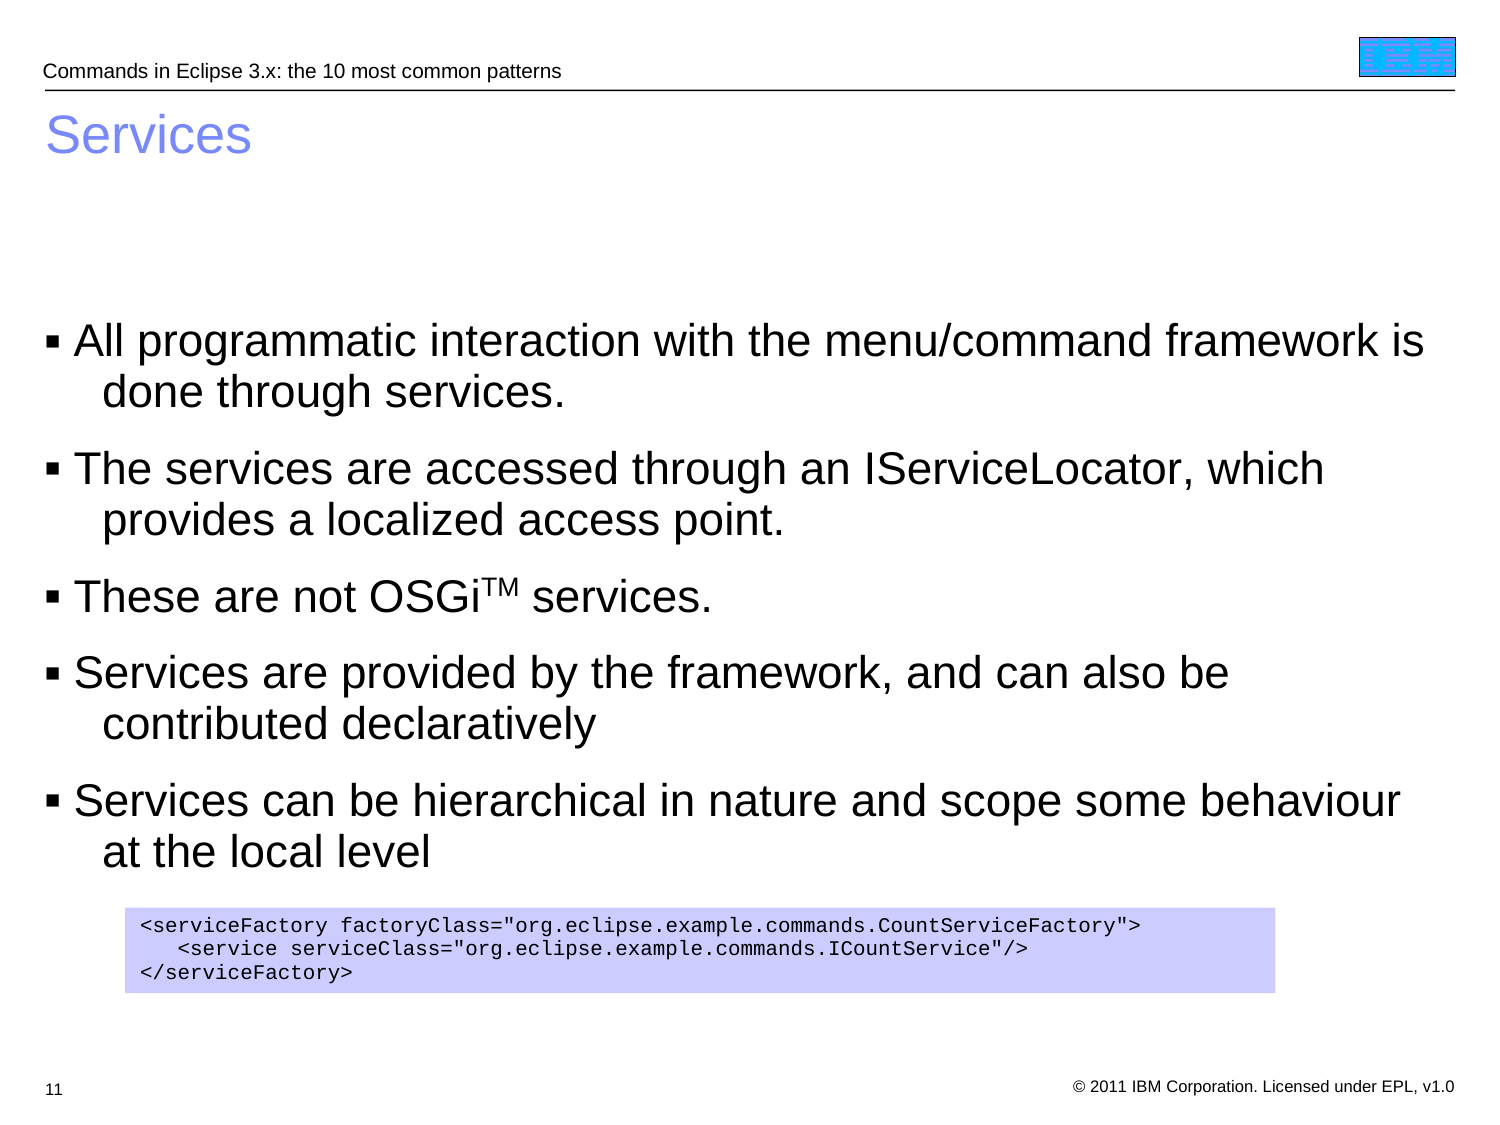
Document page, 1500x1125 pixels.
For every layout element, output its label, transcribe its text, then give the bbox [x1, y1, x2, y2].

list All programmatic interaction with the menu/command framework is done through services. The services are accessed through an IServiceLocator, which provides a localized access point. These are not OSGiTM services. Services are provided by the framework, and can also be contributed declaratively Services can be hierarchical in nature and scope some behaviour at the local level [30, 307, 1456, 1058]
text_box Commands in Eclipse 3.x: the 10 most common patterns [27, 37, 1312, 83]
title Services [30, 97, 1456, 218]
text_box <serviceFactory factoryClass="org.eclipse.example.commands.CountServiceFactory"> <service serviceClass="org.eclipse.example.commands.ICountService"/> </serviceFactory> [125, 907, 1276, 994]
